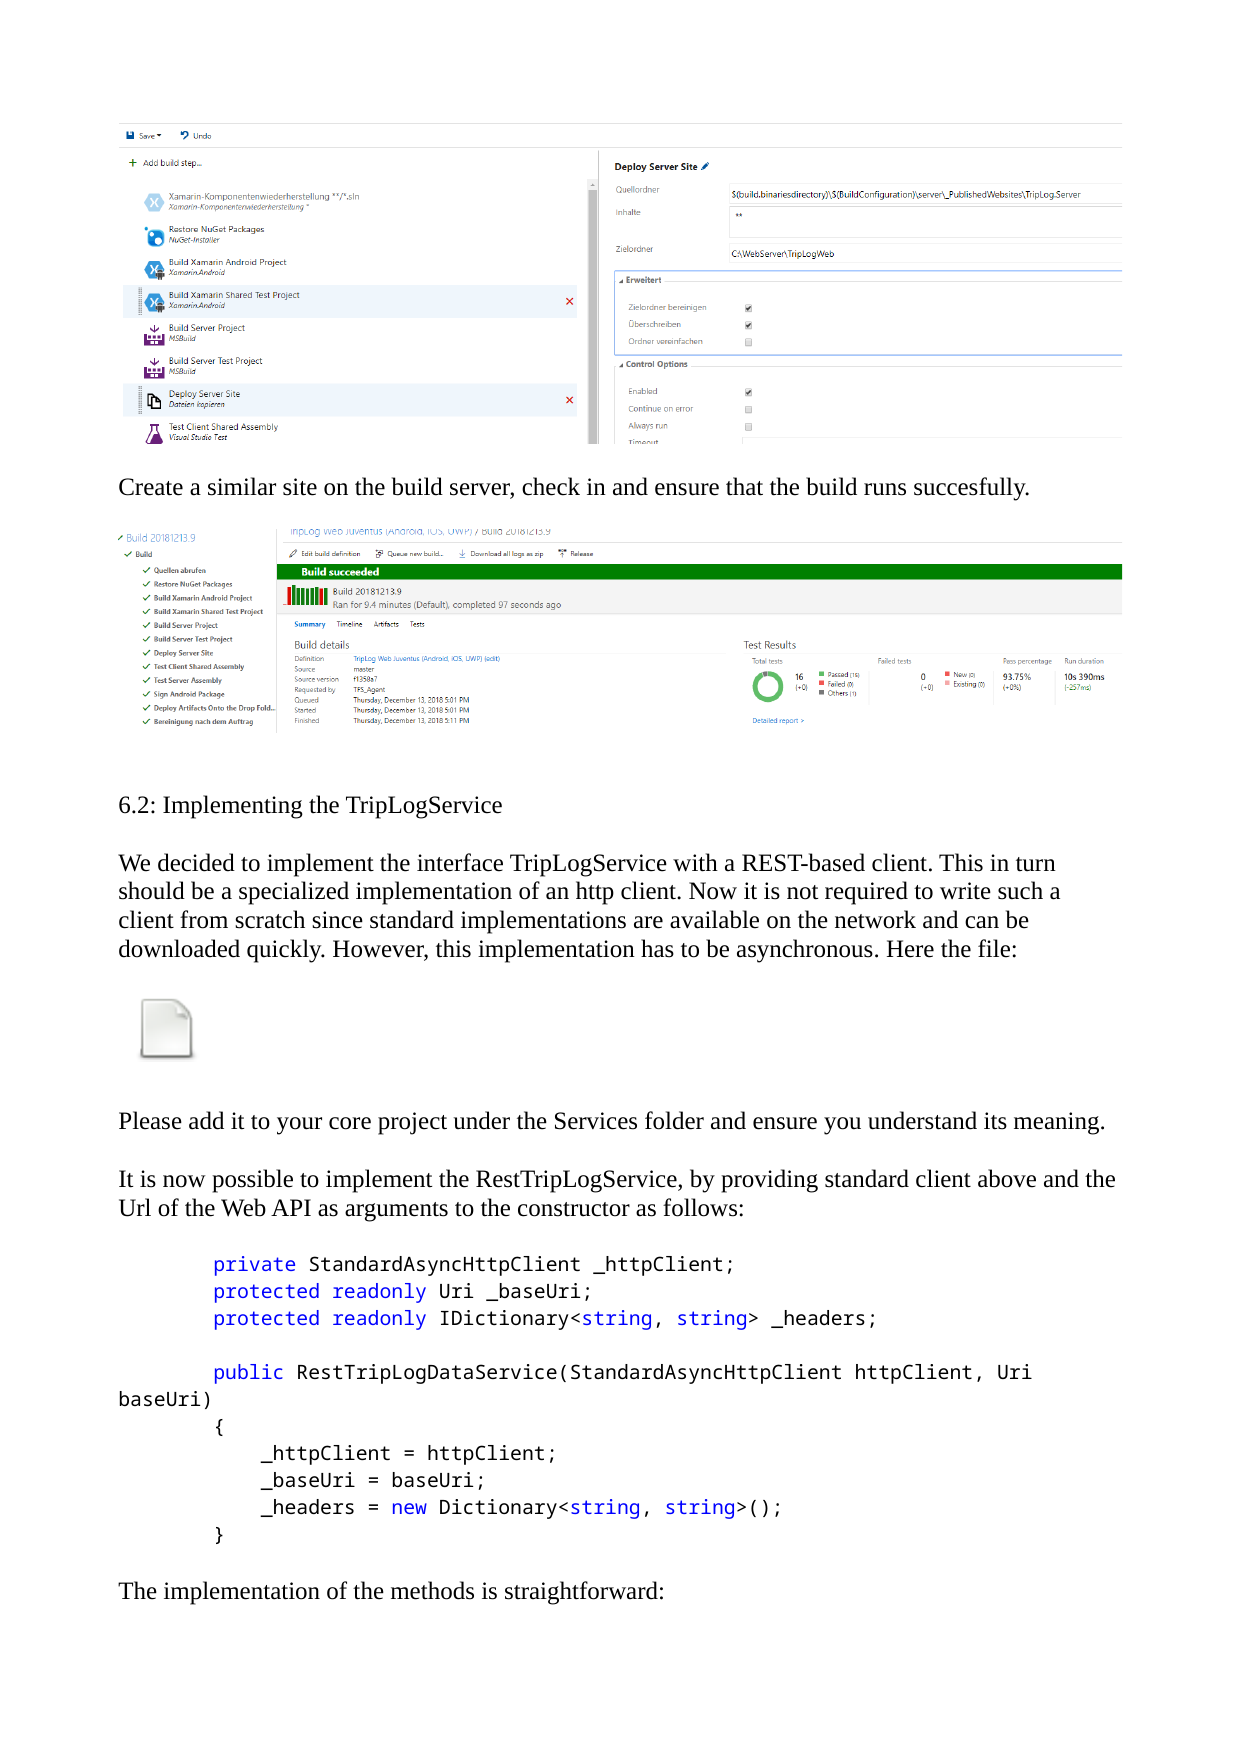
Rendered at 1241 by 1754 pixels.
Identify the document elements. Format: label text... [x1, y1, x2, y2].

text _httpClient = httpClient; [118, 1439, 1122, 1466]
text _headers = new Dictionary<string, string>(); [118, 1493, 1122, 1520]
picture [118, 118, 1123, 444]
text private StandardAsyncHttpClient _httpClient; [118, 1250, 1122, 1277]
text protected readonly IDictionary<string, string> _headers; [118, 1304, 1122, 1331]
text _baseUri = baseUri; [118, 1466, 1122, 1493]
picture [118, 529, 1123, 733]
text The implementation of the methods is straightforward: [118, 1576, 1122, 1604]
text protected readonly Uri _baseUri; [118, 1277, 1122, 1304]
text We decided to implement the interface TripLogService with a REST-based client. This in turn should be a specialized implementation of an http client. Now it is not required to write such a client from scratch since standard implementations are available on the network and can be downloaded quickly. However, this implementation has to be asynchronous. Here the file: [118, 848, 1122, 963]
text Please add it to your core project under the Services folder and ensure you understand its meaning. [118, 1106, 1122, 1135]
text public RestTripLogDataService(StandardAsyncHttpClient httpClient, Uri baseUri) [118, 1358, 1122, 1412]
text 6.2: Implementing the TripLogService [118, 790, 1122, 819]
text Create a similar site on the build server, check in and ensure that the build runs succesfully. [118, 472, 1122, 501]
text It is now possible to implement the RestTripLogService, by providing standard client above and the Url of the Web API as arguments to the constructor as follows: [118, 1164, 1122, 1221]
text } [118, 1520, 1122, 1547]
text { [118, 1412, 1122, 1439]
